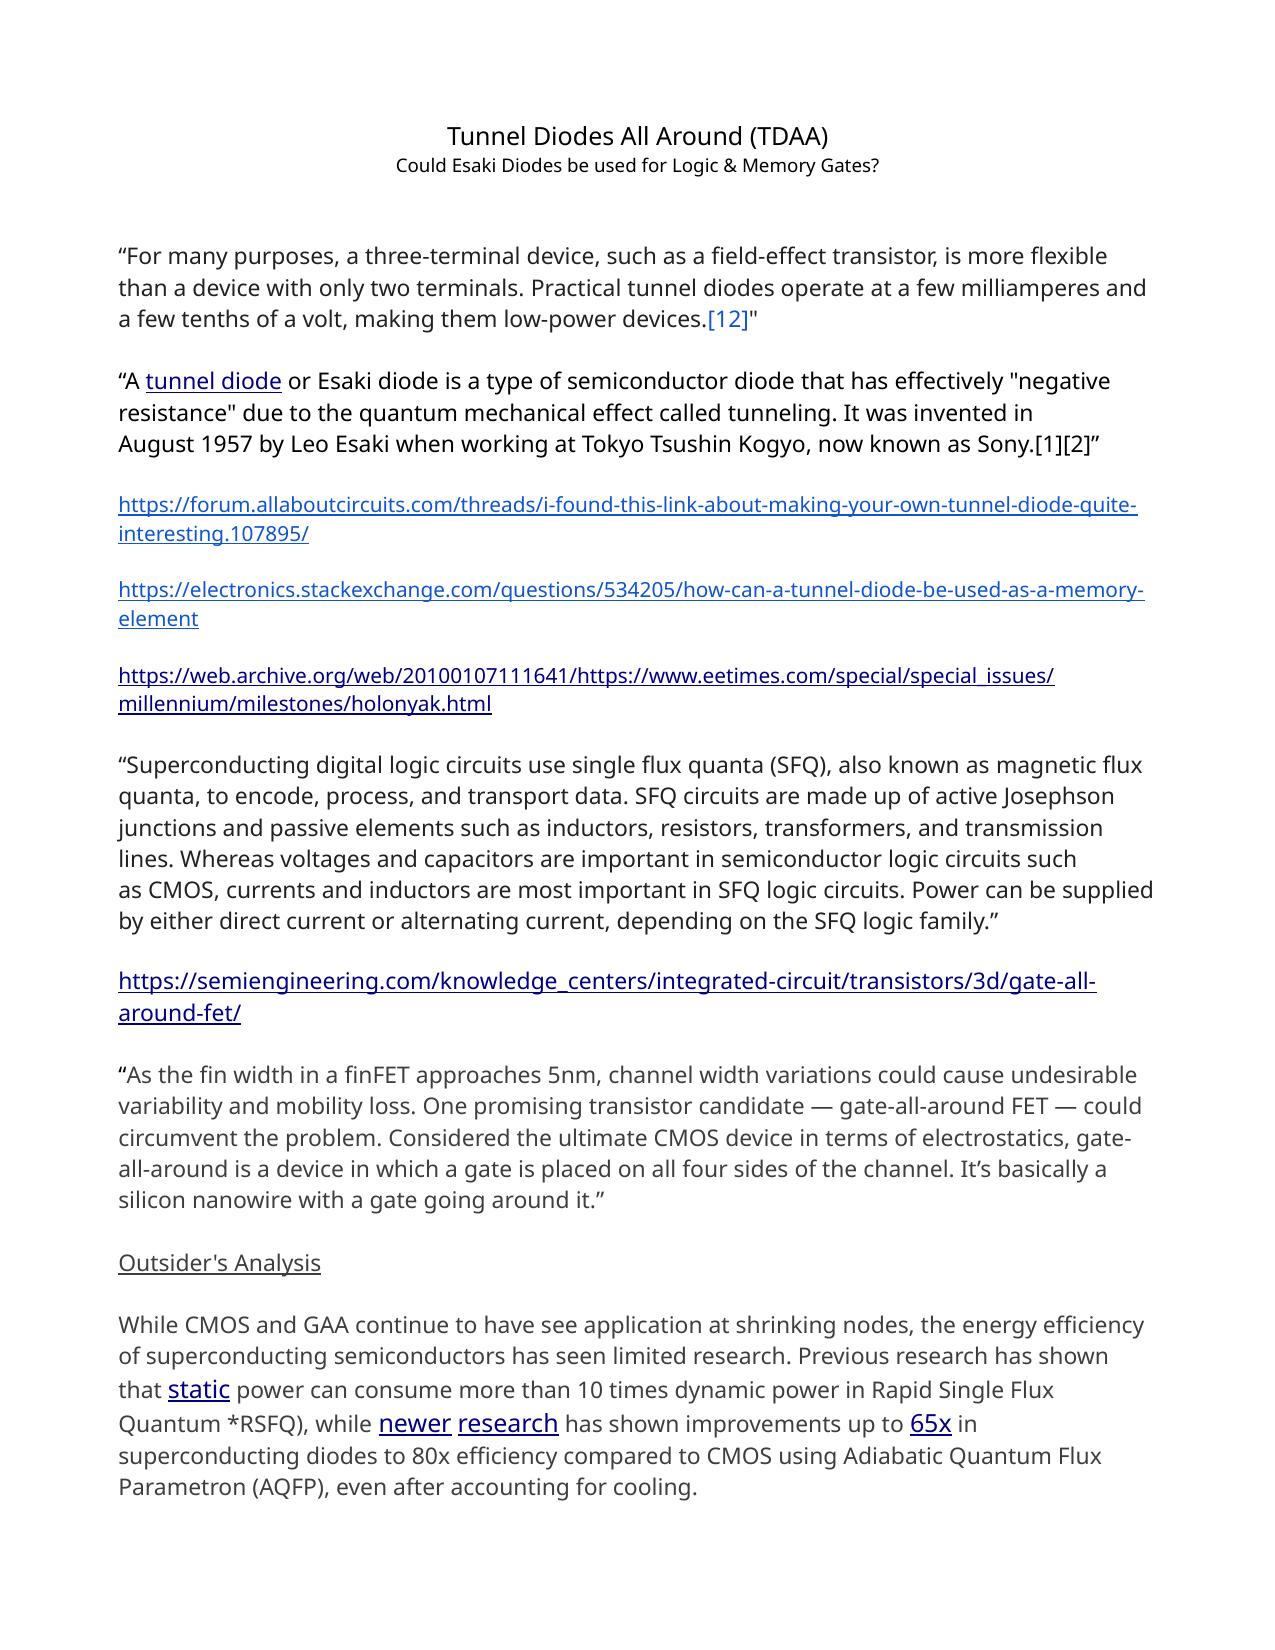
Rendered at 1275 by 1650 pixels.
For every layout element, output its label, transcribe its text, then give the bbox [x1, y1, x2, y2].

text While CMOS and GAA continue to have see application at shrinking nodes, the energy efficiency of superconducting semiconductors has seen limited research. Previous research has shown that static power can consume more than 10 times dynamic power in Rapid Single Flux Quantum *RSFQ), while newer research has shown improvements up to 65x in superconducting diodes to 80x efficiency compared to CMOS using Adiabatic Quantum Flux Parametron (AQFP), even after accounting for cooling. [118, 1309, 1157, 1502]
text Tunnel Diodes All Around (TDAA) [118, 118, 1157, 152]
text https://forum.allaboutcircuits.com/threads/i-found-this-link-about-making-your-own-tunnel-diode-quite-interesting.107895/ [118, 490, 1157, 547]
text “As the fin width in a finFET approaches 5nm, channel width variations could cause undesirable variability and mobility loss. One promising transistor candidate — gate-all-around FET — could circumvent the problem. Considered the ultimate CMOS device in terms of electrostatics, gate-all-around is a device in which a gate is placed on all four sides of the channel. It’s basically a silicon nanowire with a gate going around it.” [118, 1059, 1157, 1215]
text “Superconducting digital logic circuits use single flux quanta (SFQ), also known as magnetic flux quanta, to encode, process, and transport data. SFQ circuits are made up of active Josephson junctions and passive elements such as inductors, resistors, transformers, and transmission lines. Whereas voltages and capacitors are important in semiconductor logic circuits such as CMOS, currents and inductors are most important in SFQ logic circuits. Power can be supplied by either direct current or alternating current, depending on the SFQ logic family.” [118, 749, 1157, 936]
text “For many purposes, a three-terminal device, such as a field-effect transistor, is more flexible than a device with only two terminals. Practical tunnel diodes operate at a few milliamperes and a few tenths of a volt, making them low-power devices.[12]" [118, 240, 1157, 334]
text Outsider's Analysis [118, 1246, 1157, 1278]
text https://electronics.stackexchange.com/questions/534205/how-can-a-tunnel-diode-be-used-as-a-memory-element [118, 576, 1157, 632]
text “A tunnel diode or Esaki diode is a type of semiconductor diode that has effectively "negative resistance" due to the quantum mechanical effect called tunneling. It was invented in August 1957 by Leo Esaki when working at Tokyo Tsushin Kogyo, now known as Sony.[1][2]” [118, 365, 1157, 459]
text https://web.archive.org/web/20100107111641/https://www.eetimes.com/special/special_issues/millennium/milestones/holonyak.html [118, 661, 1157, 718]
text https://semiengineering.com/knowledge_centers/integrated-circuit/transistors/3d/gate-all-around-fet/ [118, 965, 1157, 1028]
text Could Esaki Diodes be used for Logic & Memory Gates? [118, 152, 1157, 178]
